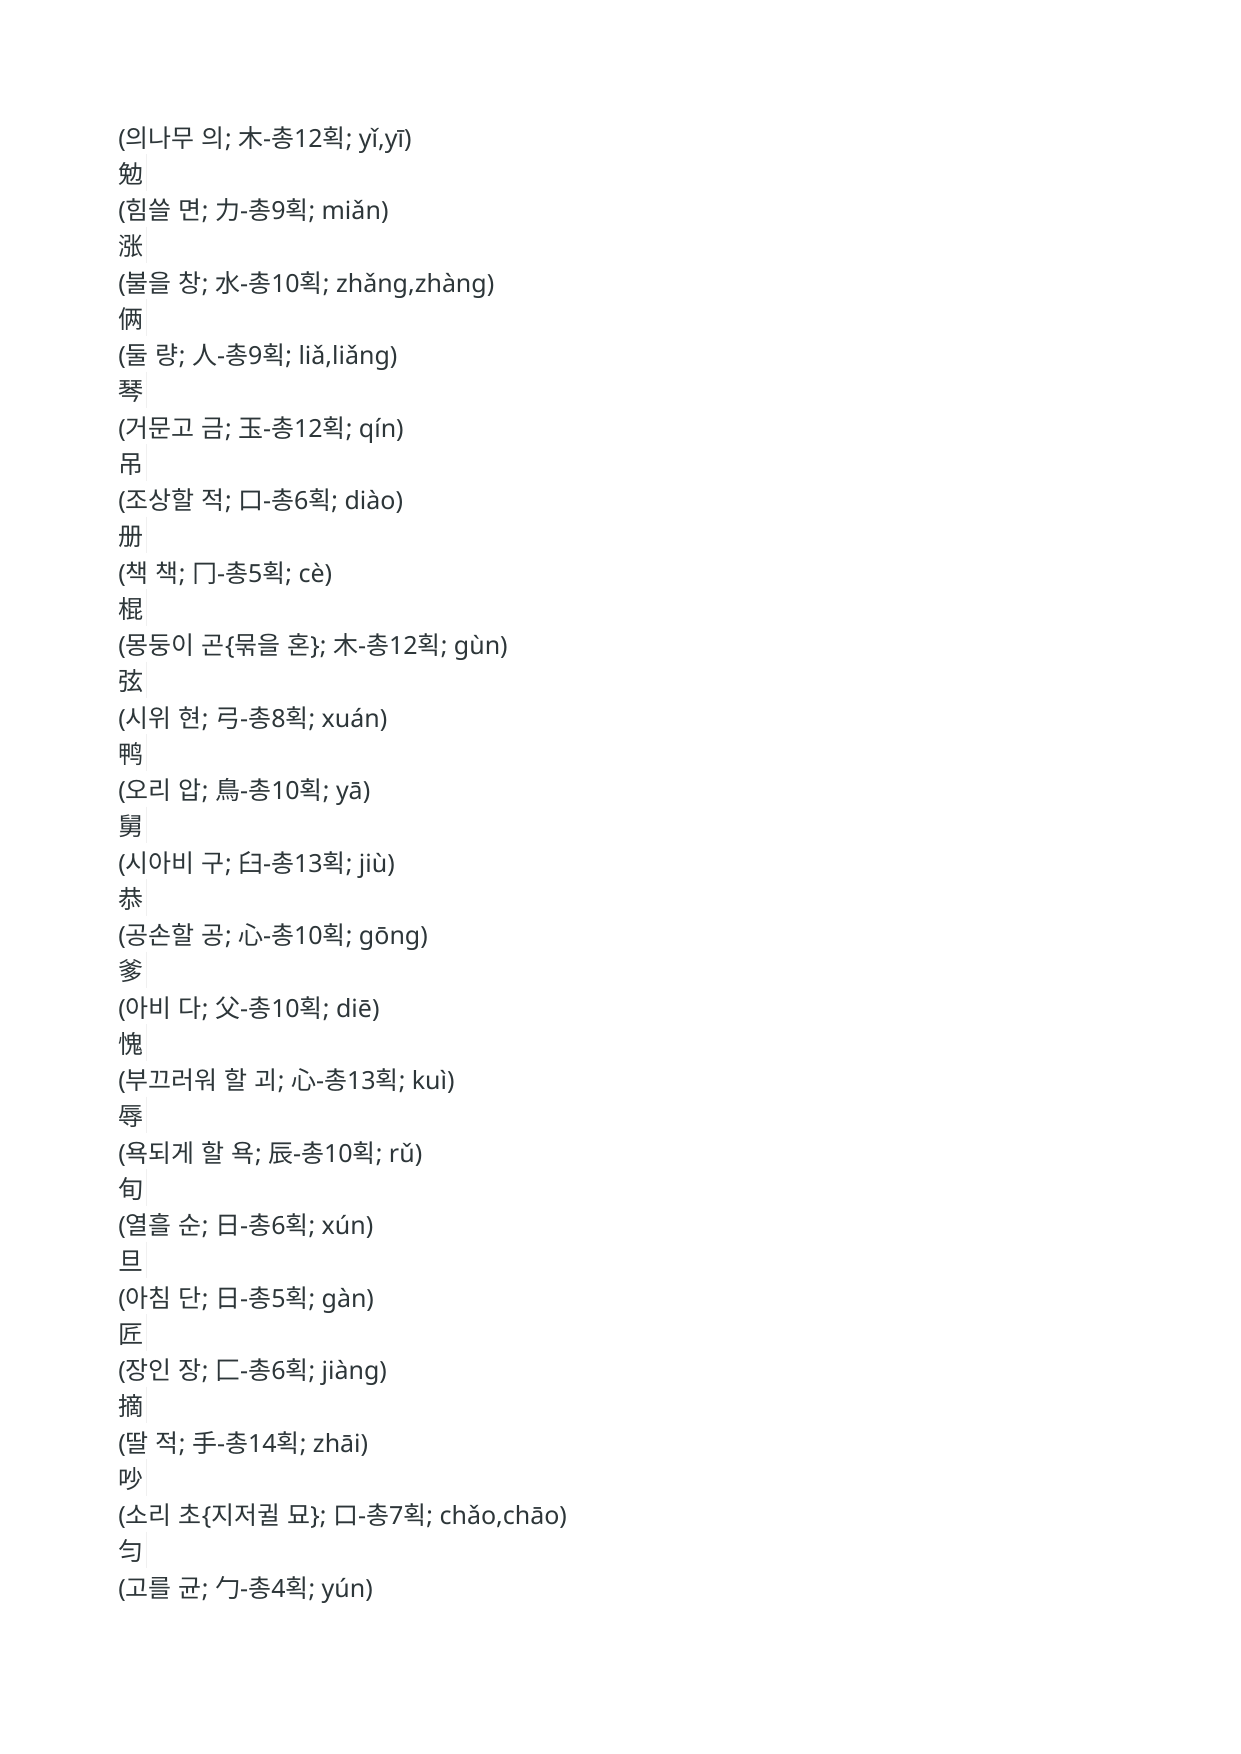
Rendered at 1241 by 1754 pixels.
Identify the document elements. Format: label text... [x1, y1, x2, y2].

text 爹 [118, 952, 146, 988]
text 旬 [118, 1169, 146, 1206]
text (고를 균; ⼓-총4획; yún) [118, 1568, 1122, 1604]
text 琴 [118, 372, 146, 408]
text (딸 적; ⼿-총14획; zhāi) [118, 1423, 1122, 1459]
text (부끄러워 할 괴; ⼼-총13획; kuì) [118, 1061, 1122, 1097]
text 恭 [118, 879, 146, 916]
text (소리 초{지저귈 묘}; ⼝-총7획; chǎo,chāo) [118, 1496, 1122, 1532]
text 匀 [118, 1532, 146, 1568]
text [147, 517, 1122, 553]
text [147, 879, 1122, 916]
text [147, 1242, 1122, 1278]
text [147, 227, 1122, 263]
text 俩 [118, 299, 146, 336]
text [147, 662, 1122, 698]
text (아비 다; ⽗-총10획; diē) [118, 988, 1122, 1024]
text (몽둥이 곤{묶을 혼}; ⽊-총12획; gùn) [118, 626, 1122, 662]
text [147, 1024, 1122, 1061]
text (아침 단; ⽇-총5획; gàn) [118, 1278, 1122, 1314]
text (시위 현; ⼸-총8획; xuán) [118, 698, 1122, 734]
text (욕되게 할 욕; ⾠-총10획; rǔ) [118, 1133, 1122, 1169]
text [147, 1387, 1122, 1423]
text (조상할 적; ⼝-총6획; diào) [118, 481, 1122, 517]
text 匠 [118, 1314, 146, 1351]
text 册 [118, 517, 146, 553]
text 舅 [118, 807, 146, 843]
text (열흘 순; ⽇-총6획; xún) [118, 1206, 1122, 1242]
text (힘쓸 면; ⼒-총9획; miǎn) [118, 191, 1122, 227]
text (거문고 금; ⽟-총12획; qín) [118, 408, 1122, 444]
text 旦 [118, 1242, 146, 1278]
text 吊 [118, 444, 146, 481]
text 涨 [118, 227, 146, 263]
text (공손할 공; ⼼-총10획; gōng) [118, 916, 1122, 952]
text (의나무 의; ⽊-총12획; yǐ,yī) [118, 118, 1122, 154]
text (오리 압; ⿃-총10획; yā) [118, 771, 1122, 807]
text (장인 장; ⼕-총6획; jiàng) [118, 1351, 1122, 1387]
text [147, 807, 1122, 843]
text 勉 [118, 154, 146, 191]
text [147, 1532, 1122, 1568]
text [147, 154, 1122, 191]
text 辱 [118, 1097, 146, 1133]
text (둘 량; ⼈-총9획; liǎ,liǎng) [118, 336, 1122, 372]
text [147, 372, 1122, 408]
text [147, 1314, 1122, 1351]
text [147, 1169, 1122, 1206]
text 摘 [118, 1387, 146, 1423]
text 愧 [118, 1024, 146, 1061]
text 弦 [118, 662, 146, 698]
text 棍 [118, 589, 146, 626]
text [147, 952, 1122, 988]
text (책 책; ⼌-총5획; cè) [118, 553, 1122, 589]
text [147, 734, 1122, 771]
text 鸭 [118, 734, 146, 771]
text 吵 [118, 1459, 146, 1496]
text [147, 589, 1122, 626]
text [147, 444, 1122, 481]
text (불을 창; ⽔-총10획; zhǎng,zhàng) [118, 263, 1122, 299]
text [147, 1097, 1122, 1133]
text [147, 1459, 1122, 1496]
text [147, 299, 1122, 336]
text (시아비 구; ⾅-총13획; jiù) [118, 843, 1122, 879]
